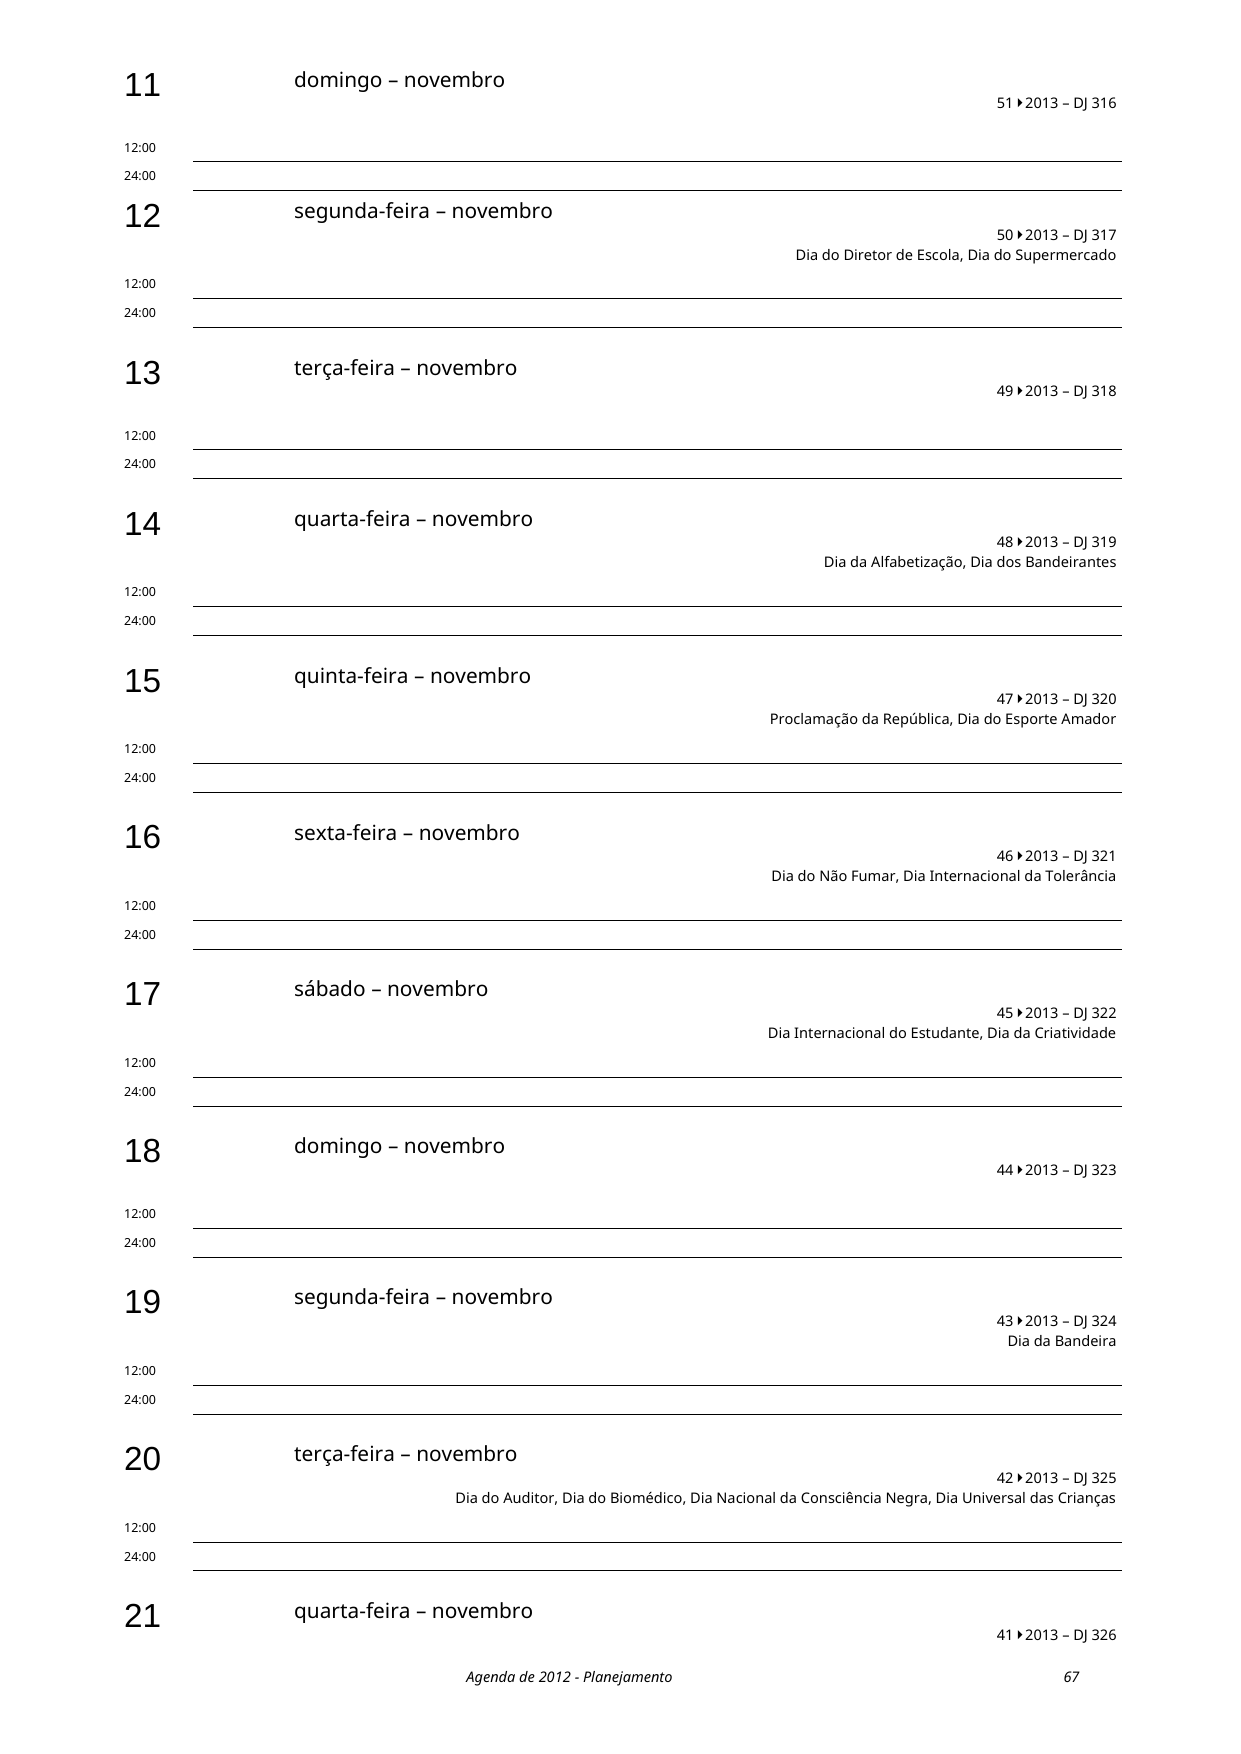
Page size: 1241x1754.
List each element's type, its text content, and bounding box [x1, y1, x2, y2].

table_header Segunda-feira – Novembro 432013 – DJ 324 Dia da Bandeira [288, 1277, 1122, 1356]
table_header 20 [118, 1434, 288, 1513]
table_header [193, 735, 1122, 763]
table_cell [193, 1078, 1122, 1106]
table_header Terça-feira – Novembro 492013 – DJ 318 [288, 347, 1122, 421]
table_header 12:00 [118, 1513, 193, 1542]
table_header 12:00 [118, 892, 193, 920]
table_cell 24:00 [118, 1228, 193, 1257]
table_cell 24:00 [118, 1542, 193, 1571]
table_cell [193, 1543, 1122, 1570]
table_header Segunda-feira – Novembro 502013 – DJ 317 Dia do Diretor de Escola, Dia do Supermercado [288, 191, 1122, 270]
table_cell 24:00 [118, 763, 193, 792]
table_header [193, 578, 1122, 606]
table_cell 24:00 [118, 920, 193, 949]
table_header 15 [118, 655, 288, 735]
table_cell 24:00 [118, 450, 193, 478]
table_cell [193, 921, 1122, 949]
table_header 12:00 [118, 1049, 193, 1077]
table_cell 24:00 [118, 1385, 193, 1414]
table_header 12:00 [118, 270, 193, 298]
table_header Domingo – Novembro 512013 – DJ 316 [288, 59, 1122, 133]
table_header Quarta-feira – Novembro 412013 – DJ 326 [288, 1590, 1122, 1650]
table_header 12 [118, 190, 288, 270]
table_header Sábado – Novembro 452013 – DJ 322 Dia Internacional do Estudante, Dia da Criatividade [288, 969, 1122, 1048]
table_header [193, 1049, 1122, 1077]
table_header 19 [118, 1277, 288, 1356]
table_header [193, 1200, 1122, 1228]
table_header Domingo – Novembro 442013 – DJ 323 [288, 1126, 1122, 1199]
table_cell [193, 162, 1122, 190]
table_header 12:00 [118, 133, 193, 162]
table_header [193, 133, 1122, 161]
table_header 12:00 [118, 735, 193, 763]
table_header 12:00 [118, 1356, 193, 1385]
table_header 12:00 [118, 421, 193, 449]
table_header Terça-feira – Novembro 422013 – DJ 325 Dia do Auditor, Dia do Biomédico, Dia Nacional da Consciência Negra, Dia Universal das Crianças [288, 1434, 1122, 1513]
table_header [193, 1513, 1122, 1542]
table_header 13 [118, 347, 288, 421]
table_header Quinta-feira – Novembro 472013 – DJ 320 Proclamação da República, Dia do Esporte Amador [288, 655, 1122, 735]
table_cell [193, 450, 1122, 478]
table_cell [193, 1229, 1122, 1257]
table_cell [193, 299, 1122, 327]
table_cell 24:00 [118, 299, 193, 327]
table_cell 24:00 [118, 162, 193, 190]
table_header Sexta-feira – Novembro 462013 – DJ 321 Dia do Não Fumar, Dia Internacional da Tolerância [288, 812, 1122, 892]
table_header 12:00 [118, 578, 193, 606]
table_cell 24:00 [118, 1077, 193, 1106]
table_cell 24:00 [118, 606, 193, 635]
table_header [193, 270, 1122, 298]
table_cell [193, 607, 1122, 635]
table_header 18 [118, 1126, 288, 1199]
table_header 17 [118, 969, 288, 1048]
table_header 12:00 [118, 1200, 193, 1228]
table_header [193, 892, 1122, 920]
table_cell [193, 764, 1122, 792]
table_header Quarta-feira – Novembro 482013 – DJ 319 Dia da Alfabetização, Dia dos Bandeirantes [288, 498, 1122, 578]
table_header 16 [118, 812, 288, 892]
table_cell [193, 1386, 1122, 1414]
table_header [193, 421, 1122, 449]
table_header 14 [118, 498, 288, 578]
table_header 11 [118, 59, 288, 133]
table_header [193, 1356, 1122, 1385]
table_header 21 [118, 1590, 288, 1650]
